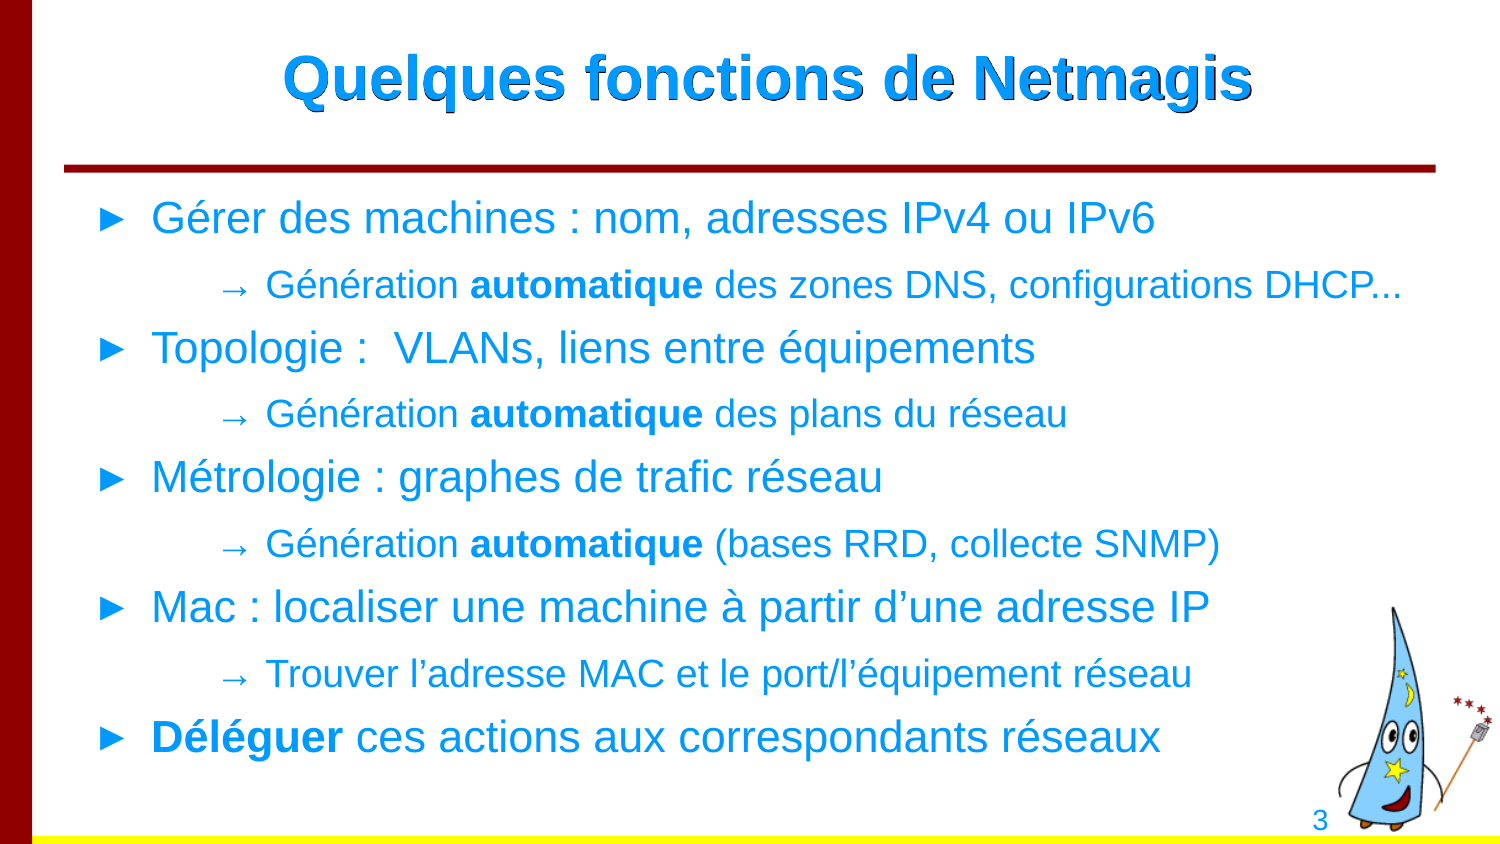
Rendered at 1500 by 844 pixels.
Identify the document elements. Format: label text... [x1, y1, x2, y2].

title Quelques fonctions de Netmagis [85, 12, 1452, 145]
picture [1338, 606, 1492, 832]
list Gérer des machines : nom, adresses IPv4 ou IPv6 → Génération automatique des zones DNS, configurations DHCP... Topologie : VLANs, liens entre équipements → Génération automatique des plans du réseau Métrologie : graphes de trafic réseau → Génération automatique (bases RRD, collecte SNMP) Mac : localiser une machine à partir d’une adresse IP → Trouver l’adresse MAC et le port/l’équipement réseau Déléguer ces actions aux correspondants réseaux [74, 192, 1425, 763]
